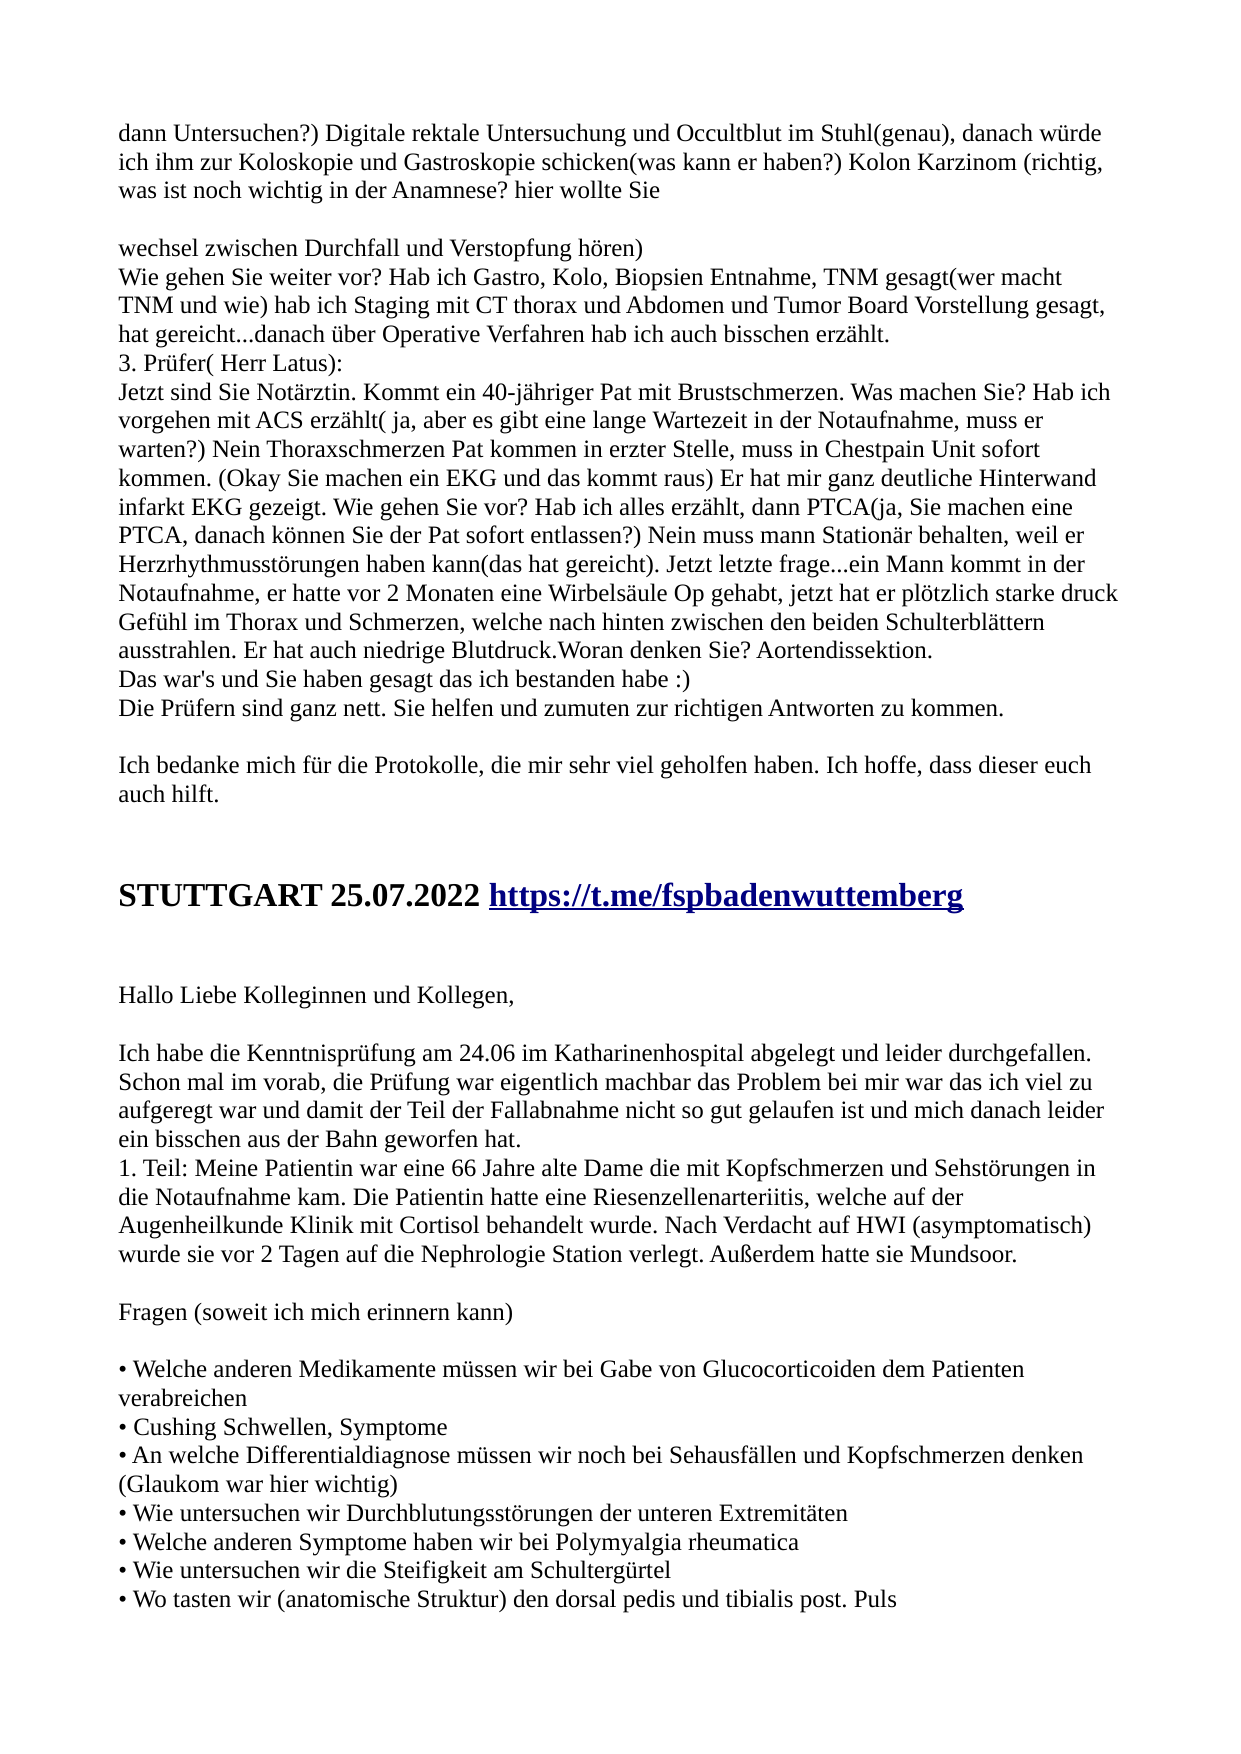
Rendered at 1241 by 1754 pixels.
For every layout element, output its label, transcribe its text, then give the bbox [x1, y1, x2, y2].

text • An welche Differentialdiagnose müssen wir noch bei Sehausfällen und Kopfschmerzen denken (Glaukom war hier wichtig) [118, 1441, 1122, 1498]
text Jetzt sind Sie Notärztin. Kommt ein 40-jähriger Pat mit Brustschmerzen. Was machen Sie? Hab ich vorgehen mit ACS erzählt( ja, aber es gibt eine lange Wartezeit in der Notaufnahme, muss er warten?) Nein Thoraxschmerzen Pat kommen in erzter Stelle, muss in Chestpain Unit sofort kommen. (Okay Sie machen ein EKG und das kommt raus) Er hat mir ganz deutliche Hinterwand infarkt EKG gezeigt. Wie gehen Sie vor? Hab ich alles erzählt, dann PTCA(ja, Sie machen eine PTCA, danach können Sie der Pat sofort entlassen?) Nein muss mann Stationär behalten, weil er Herzrhythmusstörungen haben kann(das hat gereicht). Jetzt letzte frage...ein Mann kommt in der Notaufnahme, er hatte vor 2 Monaten eine Wirbelsäule Op gehabt, jetzt hat er plötzlich starke druck Gefühl im Thorax und Schmerzen, welche nach hinten zwischen den beiden Schulterblättern ausstrahlen. Er hat auch niedrige Blutdruck.Woran denken Sie? Aortendissektion. [118, 377, 1122, 664]
text Die Prüfern sind ganz nett. Sie helfen und zumuten zur richtigen Antworten zu kommen. [118, 693, 1122, 722]
text • Welche anderen Medikamente müssen wir bei Gabe von Glucocorticoiden dem Patienten verabreichen [118, 1354, 1122, 1412]
text • Cushing Schwellen, Symptome [118, 1412, 1122, 1441]
text • Wie untersuchen wir Durchblutungsstörungen der unteren Extremitäten [118, 1498, 1122, 1527]
text 1. Teil: Meine Patientin war eine 66 Jahre alte Dame die mit Kopfschmerzen und Sehstörungen in die Notaufnahme kam. Die Patientin hatte eine Riesenzellenarteriitis, welche auf der Augenheilkunde Klinik mit Cortisol behandelt wurde. Nach Verdacht auf HWI (asymptomatisch) wurde sie vor 2 Tagen auf die Nephrologie Station verlegt. Außerdem hatte sie Mundsoor. [118, 1153, 1122, 1268]
text Ich bedanke mich für die Protokolle, die mir sehr viel geholfen haben. Ich hoffe, dass dieser euch auch hilft. [118, 751, 1122, 808]
text Ich habe die Kenntnisprüfung am 24.06 im Katharinenhospital abgelegt und leider durchgefallen. Schon mal im vorab, die Prüfung war eigentlich machbar das Problem bei mir war das ich viel zu aufgeregt war und damit der Teil der Fallabnahme nicht so gut gelaufen ist und mich danach leider ein bisschen aus der Bahn geworfen hat. [118, 1038, 1122, 1153]
text dann Untersuchen?) Digitale rektale Untersuchung und Occultblut im Stuhl(genau), danach würde ich ihm zur Koloskopie und Gastroskopie schicken(was kann er haben?) Kolon Karzinom (richtig, was ist noch wichtig in der Anamnese? hier wollte Sie [118, 118, 1122, 204]
text Fragen (soweit ich mich erinnern kann) [118, 1297, 1122, 1326]
text • Wie untersuchen wir die Steifigkeit am Schultergürtel [118, 1556, 1122, 1584]
text wechsel zwischen Durchfall und Verstopfung hören) [118, 233, 1122, 262]
text Hallo Liebe Kolleginnen und Kollegen, [118, 981, 1122, 1009]
text Das war's und Sie haben gesagt das ich bestanden habe :) [118, 664, 1122, 693]
text 3. Prüfer( Herr Latus): [118, 348, 1122, 377]
text STUTTGART 25.07.2022 https://t.me/fspbadenwuttemberg [118, 875, 1122, 913]
text Wie gehen Sie weiter vor? Hab ich Gastro, Kolo, Biopsien Entnahme, TNM gesagt(wer macht TNM und wie) hab ich Staging mit CT thorax und Abdomen und Tumor Board Vorstellung gesagt, hat gereicht...danach über Operative Verfahren hab ich auch bisschen erzählt. [118, 262, 1122, 348]
text • Wo tasten wir (anatomische Struktur) den dorsal pedis und tibialis post. Puls [118, 1584, 1122, 1613]
text • Welche anderen Symptome haben wir bei Polymyalgia rheumatica [118, 1527, 1122, 1556]
